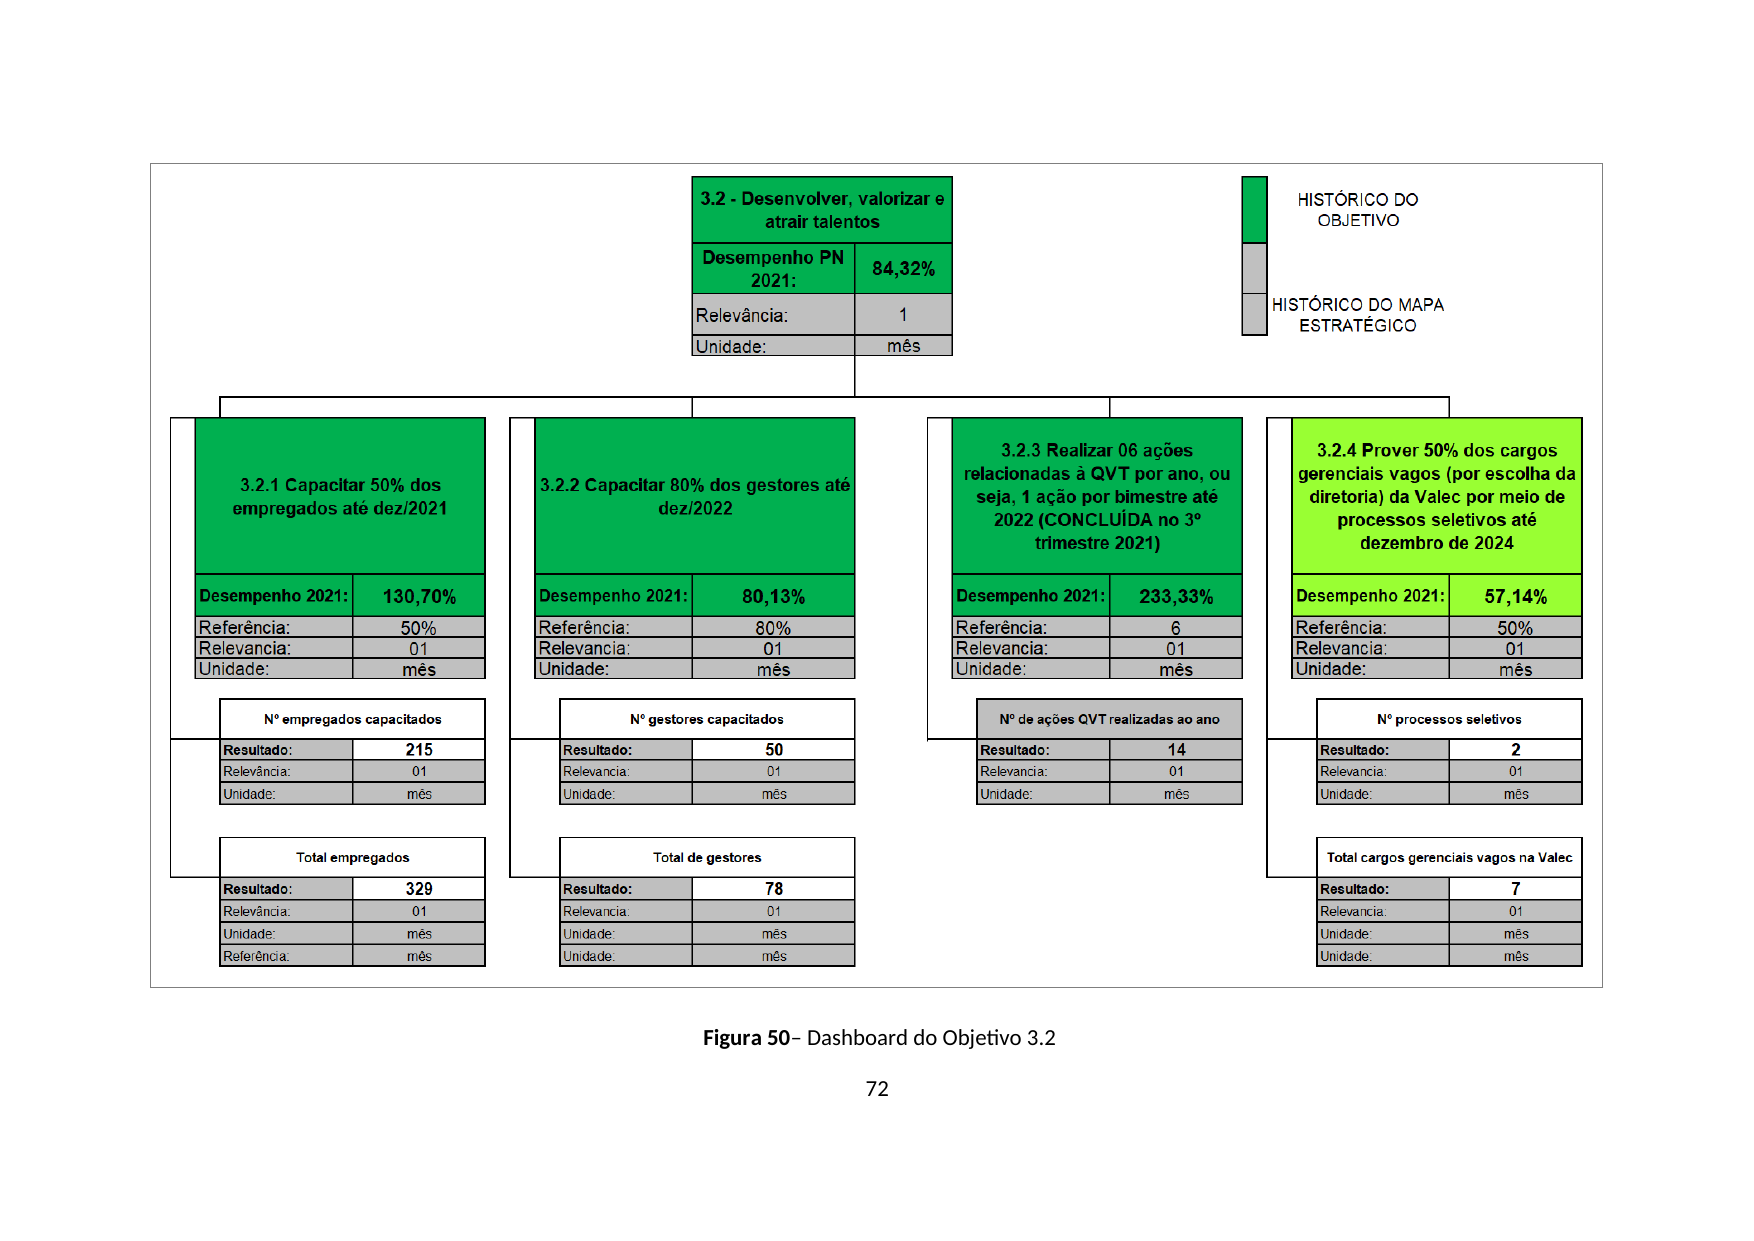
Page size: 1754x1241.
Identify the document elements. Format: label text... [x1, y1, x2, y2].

text Figura 50– Dashboard do Objetivo 3.2 [150, 1023, 1604, 1051]
